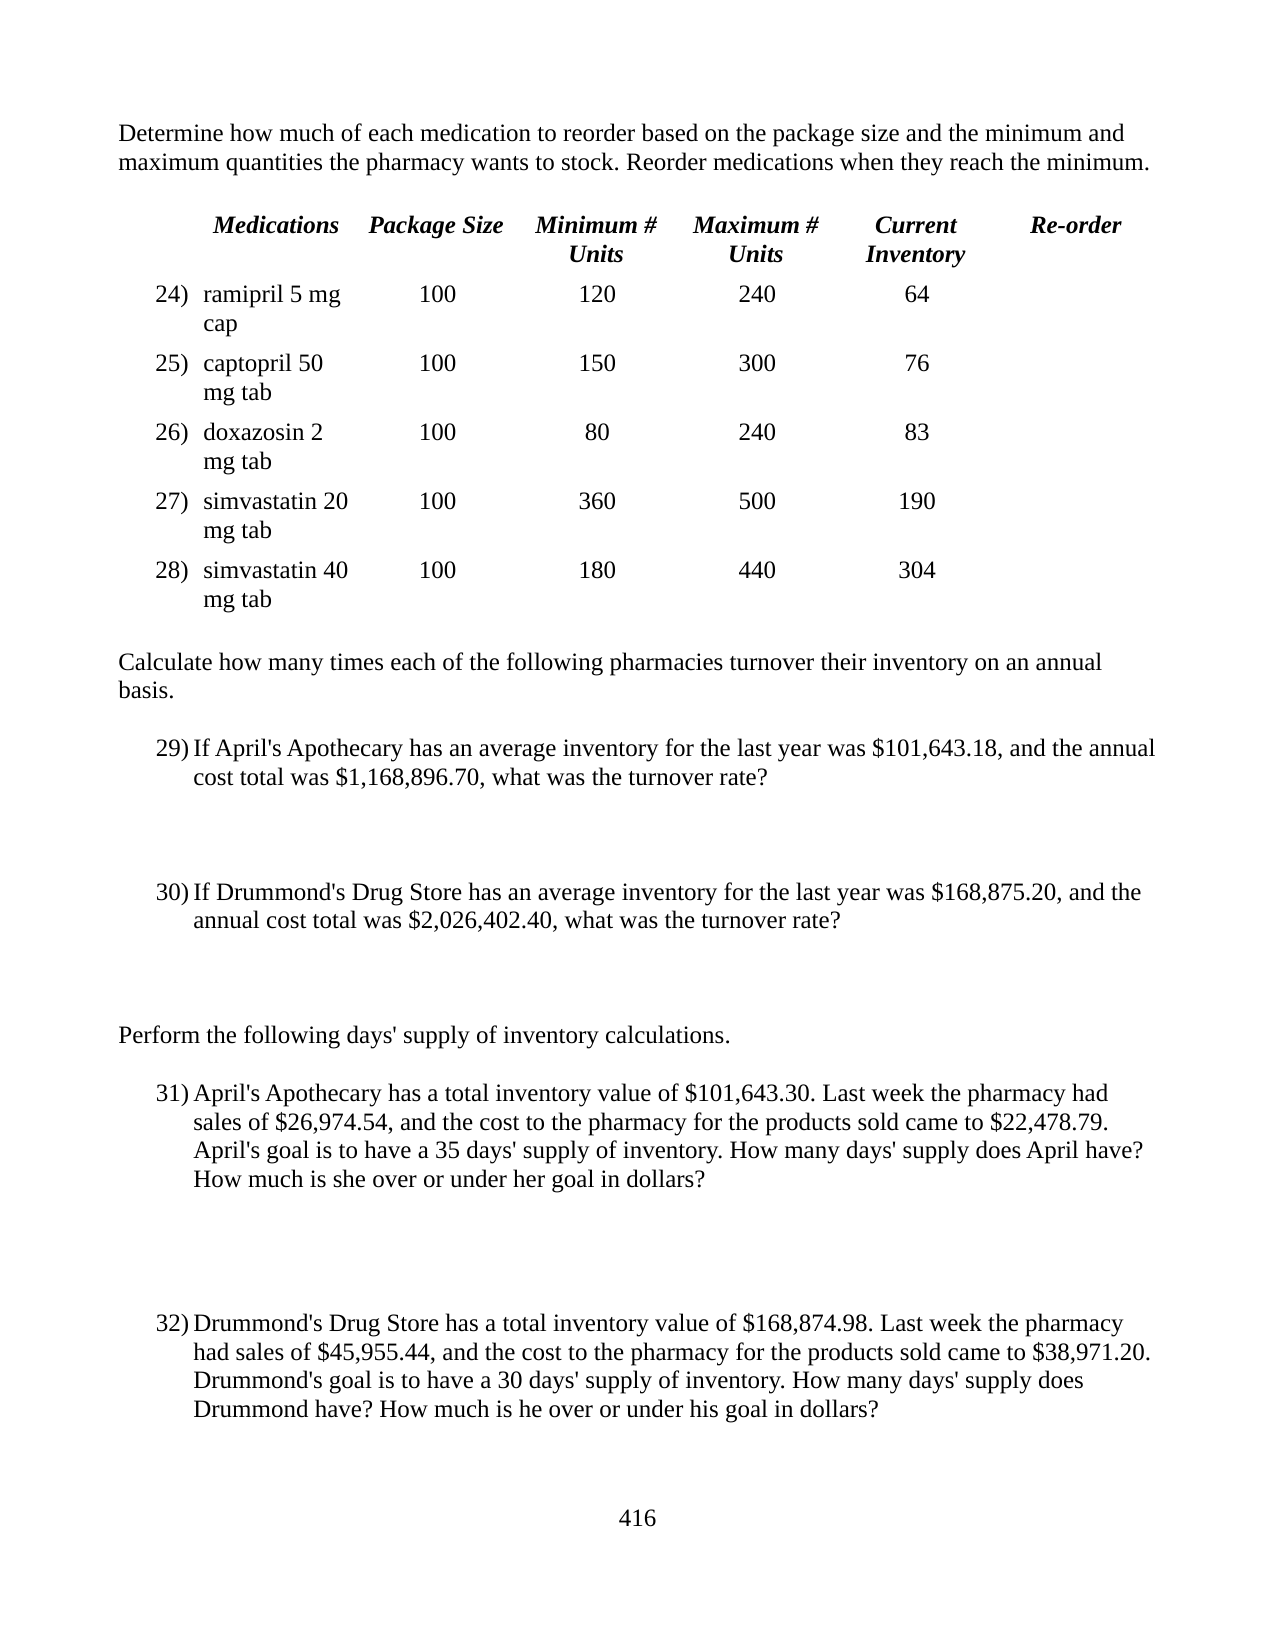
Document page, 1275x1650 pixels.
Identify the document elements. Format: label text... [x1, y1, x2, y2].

table_cell 100 [357, 273, 517, 342]
table_cell 304 [837, 549, 997, 618]
table_cell 180 [517, 549, 677, 618]
table_cell 240 [677, 273, 837, 342]
table_cell 100 [357, 480, 517, 549]
table_cell 100 [357, 342, 517, 411]
text Perform the following days' supply of inventory calculations. [118, 1021, 1157, 1049]
table_cell 300 [677, 342, 837, 411]
list If Drummond's Drug Store has an average inventory for the last year was $168,875.20, and the annual cost total was $2,026,402.40, what was the turnover rate? [156, 877, 1157, 934]
table_header Minimum # Units [517, 204, 677, 273]
table_cell [997, 411, 1157, 480]
table_cell 100 [357, 411, 517, 480]
table_cell 25) [118, 342, 197, 411]
table_header Current Inventory [837, 204, 997, 273]
table_cell 120 [517, 273, 677, 342]
table_cell ramipril 5 mg cap [197, 273, 357, 342]
table_cell 360 [517, 480, 677, 549]
table_cell simvastatin 20 mg tab [197, 480, 357, 549]
table_cell 190 [837, 480, 997, 549]
table_cell 440 [677, 549, 837, 618]
table_cell 83 [837, 411, 997, 480]
table_cell 24) [118, 273, 197, 342]
table_cell 240 [677, 411, 837, 480]
table_cell 150 [517, 342, 677, 411]
list If April's Apothecary has an average inventory for the last year was $101,643.18, and the annual cost total was $1,168,896.70, what was the turnover rate? [156, 733, 1157, 791]
list Drummond's Drug Store has a total inventory value of $168,874.98. Last week the pharmacy had sales of $45,955.44, and the cost to the pharmacy for the products sold came to $38,971.20. Drummond's goal is to have a 30 days' supply of inventory. How many days' supply does Drummond have? How much is he over or under his goal in dollars? [156, 1308, 1157, 1423]
table_cell captopril 50 mg tab [197, 342, 357, 411]
table_cell 27) [118, 480, 197, 549]
table_cell 500 [677, 480, 837, 549]
table_cell [997, 273, 1157, 342]
table_cell 26) [118, 411, 197, 480]
table_cell [997, 549, 1157, 618]
table_cell 76 [837, 342, 997, 411]
table_cell 80 [517, 411, 677, 480]
table_header Package Size [357, 204, 517, 273]
text Determine how much of each medication to reorder based on the package size and the minimum and maximum quantities the pharmacy wants to stock. Reorder medications when they reach the minimum. [118, 118, 1157, 176]
table_cell simvastatin 40 mg tab [197, 549, 357, 618]
table_cell doxazosin 2 mg tab [197, 411, 357, 480]
table_cell [997, 342, 1157, 411]
table_cell 100 [357, 549, 517, 618]
table_header Maximum # Units [677, 204, 837, 273]
table_header Medications [197, 204, 357, 273]
list April's Apothecary has a total inventory value of $101,643.30. Last week the pharmacy had sales of $26,974.54, and the cost to the pharmacy for the products sold came to $22,478.79. April's goal is to have a 35 days' supply of inventory. How many days' supply does April have? How much is she over or under her goal in dollars? [156, 1078, 1157, 1193]
text Calculate how many times each of the following pharmacies turnover their inventory on an annual basis. [118, 647, 1157, 704]
table_header [118, 204, 197, 273]
table_header Re-order [997, 204, 1157, 273]
table_cell 28) [118, 549, 197, 618]
table_cell 64 [837, 273, 997, 342]
table_cell [997, 480, 1157, 549]
